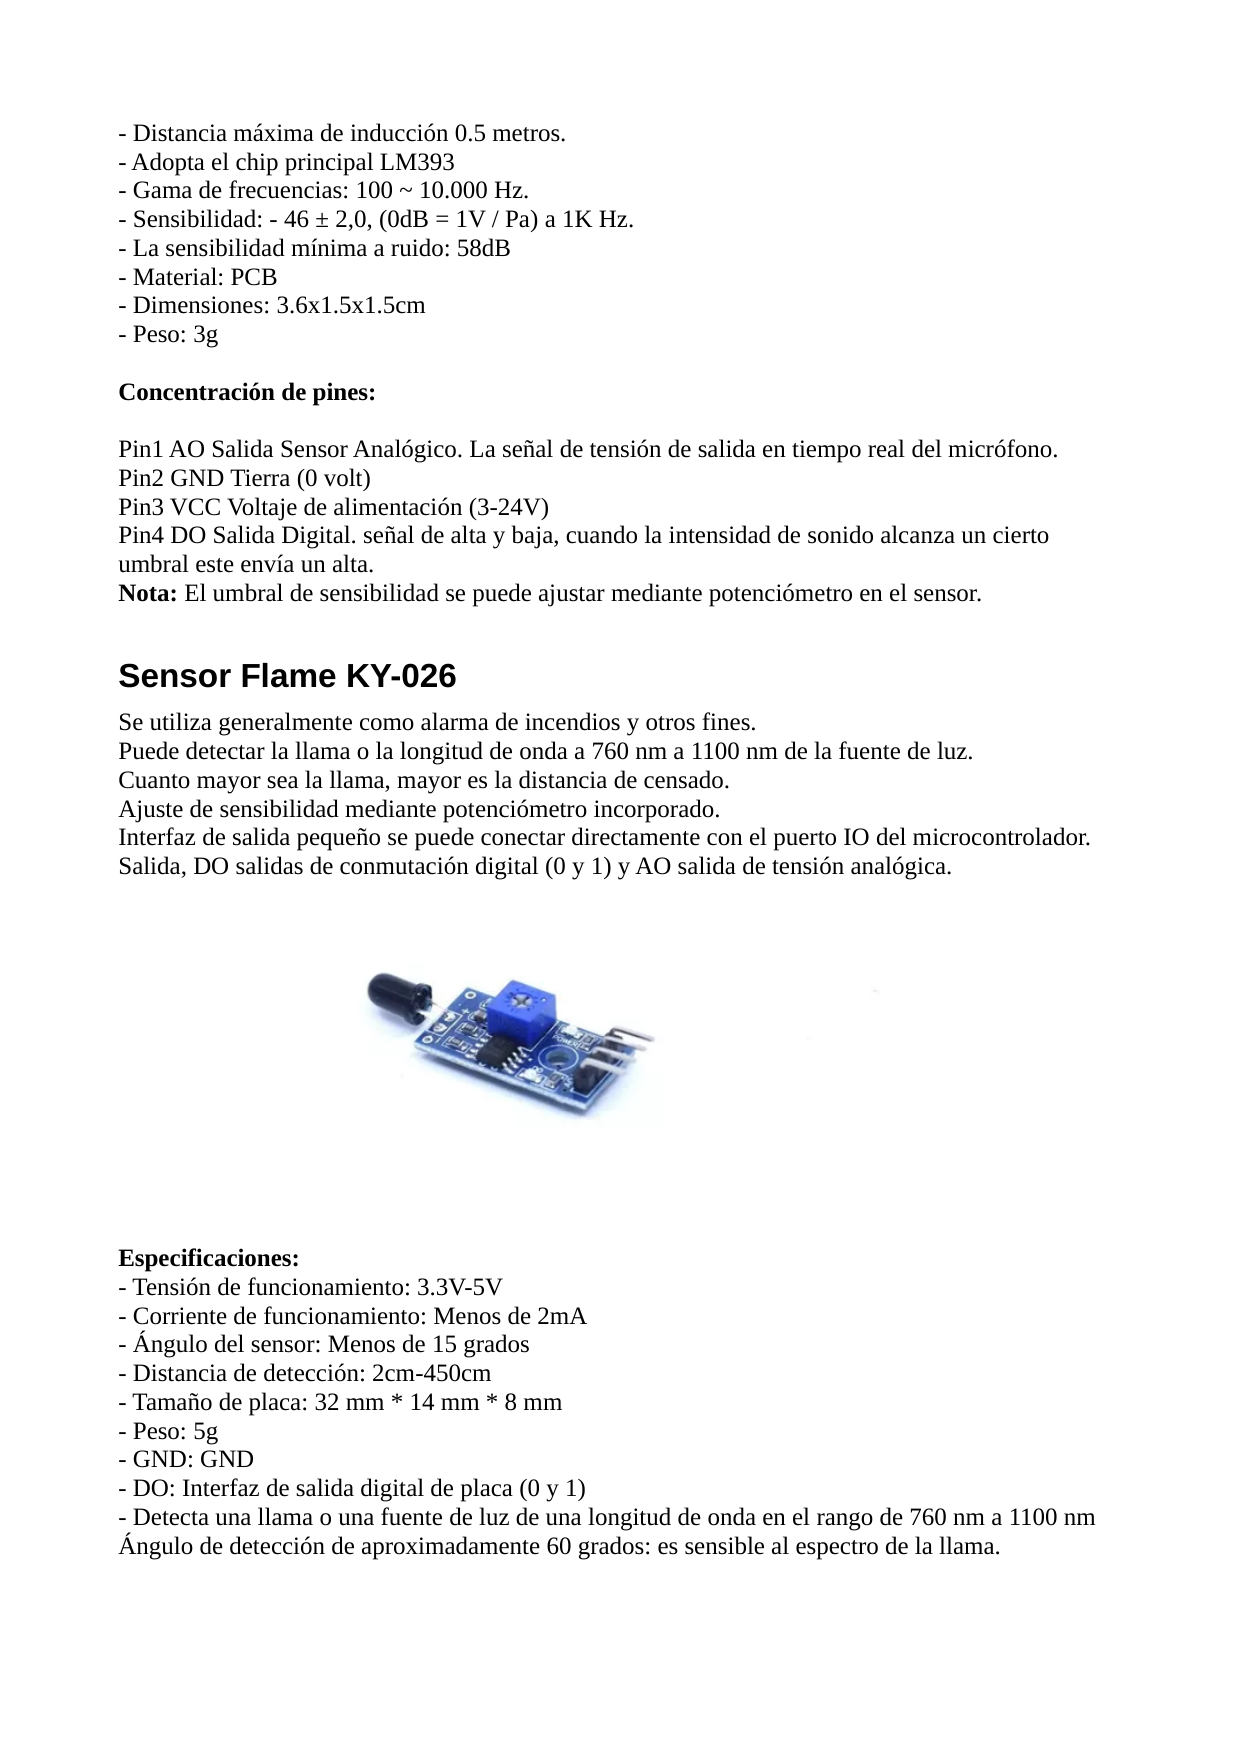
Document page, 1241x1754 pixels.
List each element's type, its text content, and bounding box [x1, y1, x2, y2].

subtitle Sensor Flame KY-026 [118, 656, 1122, 695]
picture [332, 908, 908, 1186]
text Especificaciones: [118, 1243, 1122, 1272]
text Pin3 VCC Voltaje de alimentación (3-24V) [118, 492, 1122, 521]
text - Peso: 5g [118, 1416, 1122, 1444]
text - Distancia de detección: 2cm-450cm [118, 1358, 1122, 1387]
text - Ángulo del sensor: Menos de 15 grados [118, 1329, 1122, 1358]
text Se utiliza generalmente como alarma de incendios y otros fines. [118, 707, 1122, 736]
text - Corriente de funcionamiento: Menos de 2mA [118, 1301, 1122, 1329]
text - Adopta el chip principal LM393 [118, 147, 1122, 176]
text - Sensibilidad: - 46 ± 2,0, (0dB = 1V / Pa) a 1K Hz. [118, 204, 1122, 233]
text Salida, DO salidas de conmutación digital (0 y 1) y AO salida de tensión analógica. [118, 851, 1122, 880]
text Interfaz de salida pequeño se puede conectar directamente con el puerto IO del microcontrolador. [118, 822, 1122, 851]
text - Gama de frecuencias: 100 ~ 10.000 Hz. [118, 176, 1122, 204]
text - Tamaño de placa: 32 mm * 14 mm * 8 mm [118, 1387, 1122, 1416]
text - Peso: 3g [118, 319, 1122, 348]
text - Distancia máxima de inducción 0.5 metros. [118, 118, 1122, 147]
text Puede detectar la llama o la longitud de onda a 760 nm a 1100 nm de la fuente de luz. [118, 736, 1122, 765]
text Ajuste de sensibilidad mediante potenciómetro incorporado. [118, 794, 1122, 822]
text - Material: PCB [118, 262, 1122, 291]
text Pin2 GND Tierra (0 volt) [118, 463, 1122, 492]
text - La sensibilidad mínima a ruido: 58dB [118, 233, 1122, 262]
text - DO: Interfaz de salida digital de placa (0 y 1) [118, 1473, 1122, 1502]
text Nota: El umbral de sensibilidad se puede ajustar mediante potenciómetro en el sensor. [118, 578, 1122, 607]
text Pin4 DO Salida Digital. señal de alta y baja, cuando la intensidad de sonido alcanza un cierto umbral este envía un alta. [118, 521, 1122, 578]
text Ángulo de detección de aproximadamente 60 grados: es sensible al espectro de la llama. [118, 1531, 1122, 1559]
text - Detecta una llama o una fuente de luz de una longitud de onda en el rango de 760 nm a 1100 nm [118, 1502, 1122, 1531]
text - GND: GND [118, 1444, 1122, 1473]
text Pin1 AO Salida Sensor Analógico. La señal de tensión de salida en tiempo real del micrófono. [118, 434, 1122, 463]
text Cuanto mayor sea la llama, mayor es la distancia de censado. [118, 765, 1122, 794]
text - Dimensiones: 3.6x1.5x1.5cm [118, 291, 1122, 319]
text Concentración de pines: [118, 377, 1122, 406]
text - Tensión de funcionamiento: 3.3V-5V [118, 1272, 1122, 1301]
